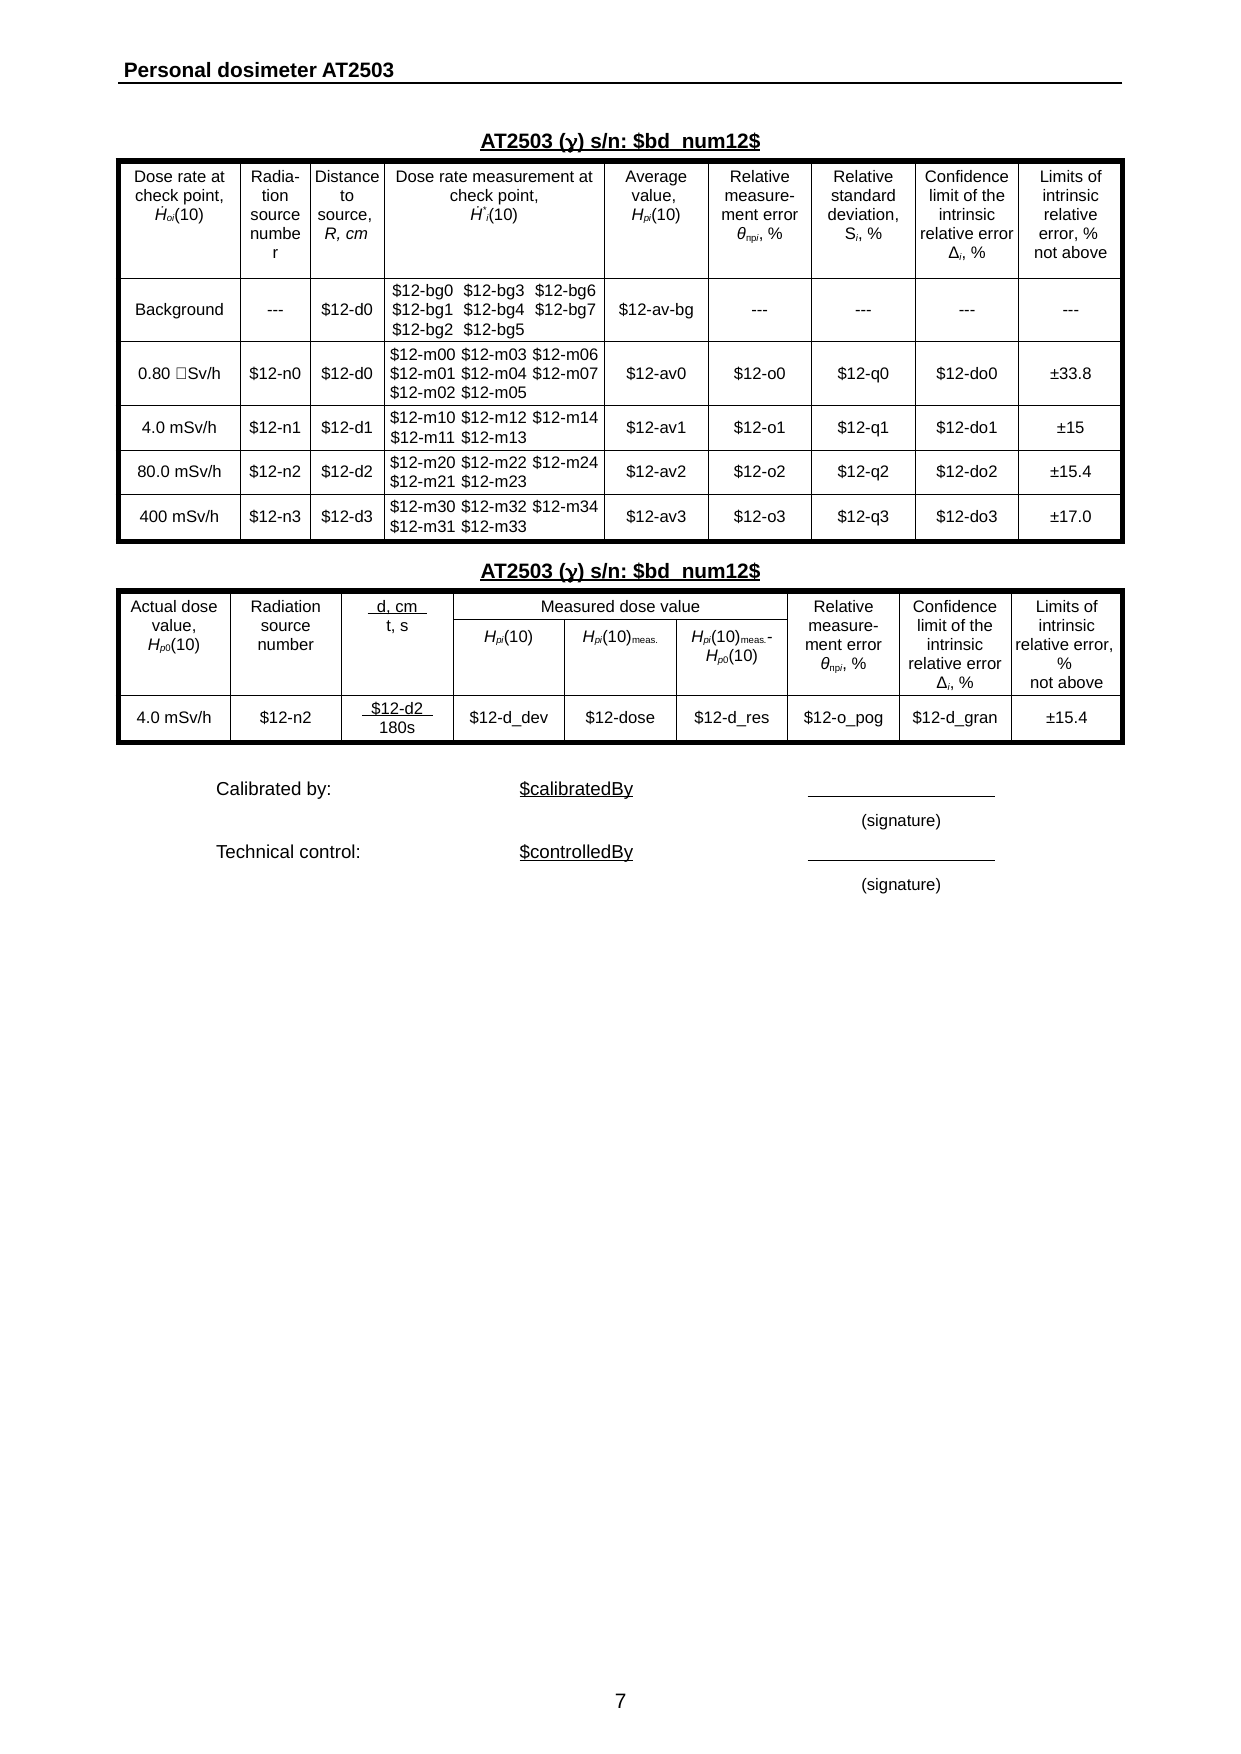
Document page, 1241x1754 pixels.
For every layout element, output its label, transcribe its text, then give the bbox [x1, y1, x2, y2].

table_cell [771, 836, 1031, 868]
table_cell $12-o0 [709, 342, 811, 405]
table_cell [210, 869, 514, 899]
table_cell $12-av0 [605, 342, 708, 405]
table_cell $12-bg0 $12-bg1 $12-bg2 $12-bg3 $12-bg4 $12-bg5 $12-bg6 $12-bg7 [385, 279, 604, 341]
table_cell $12-o3 [709, 495, 811, 538]
table_cell $12-av-bg [605, 279, 708, 341]
table_cell $12-av1 [605, 406, 708, 449]
table_cell Distance to source, R, сm [311, 164, 384, 278]
table_cell $12-n1 [241, 406, 310, 449]
table_cell Hpi(10)meas. [565, 620, 676, 695]
table_cell $12-n2 [241, 451, 310, 494]
table_header AT2503 () s/n: $bd_num12$ [118, 544, 1122, 588]
table_cell ±33.8 [1019, 342, 1120, 405]
table_cell Technical control: [210, 836, 514, 868]
table_cell Radia-tion source number [241, 164, 310, 278]
table_cell --- [1019, 279, 1120, 341]
table_cell $12-d_gran [900, 696, 1011, 740]
table_cell 80.0 mSv/h [121, 451, 240, 494]
table_cell 4.0 mSv/h [121, 696, 230, 740]
table_cell $12-n0 [241, 342, 310, 405]
table_cell $12-d0 [311, 279, 384, 341]
table_cell $12-o1 [709, 406, 811, 449]
table_cell Radiation source number [231, 594, 341, 695]
table_cell Hpi(10) [454, 620, 564, 695]
table_cell --- [709, 279, 811, 341]
table_cell ±17.0 [1019, 495, 1120, 538]
table_cell 4.0 mSv/h [121, 406, 240, 449]
table_cell $12-d2 180s [342, 696, 453, 740]
table_cell $12-m20 $12-m21 $12-m22 $12-m23 $12-m24 [385, 451, 604, 494]
table_cell $12-q2 [812, 451, 915, 494]
table_cell $12-d1 [311, 406, 384, 449]
table_cell $12-dose [565, 696, 676, 740]
table_cell Relative measure-ment error θпрi, % [788, 594, 899, 695]
table_cell (signature) [771, 869, 1031, 899]
table_cell Measured dose value [454, 594, 787, 619]
table_cell --- [916, 279, 1018, 341]
table_cell $12-m10 $12-m11 $12-m12 $12-m13 $12-m14 [385, 406, 604, 449]
table_cell (signature) [771, 805, 1031, 836]
table_cell 400 mSv/h [121, 495, 240, 538]
table_cell Confidence limit of the intrinsic relative error Δi, % [900, 594, 1011, 695]
table_cell $controlledBy [514, 836, 771, 868]
table_cell Dose rate at check point, Ḣoi(10) [121, 164, 240, 278]
table_cell $12-d0 [311, 342, 384, 405]
table_cell ±15 [1019, 406, 1120, 449]
table_cell [514, 805, 771, 836]
table_cell Hpi(10)meas.-Hp0(10) [677, 620, 787, 695]
table_cell $12-d2 [311, 451, 384, 494]
table_header AT2503 () s/n: $bd_num12$ [118, 114, 1122, 158]
table_cell --- [812, 279, 915, 341]
table_cell Confidence limit of the intrinsic relative error Δi, % [916, 164, 1018, 278]
table_cell $12-q0 [812, 342, 915, 405]
table_cell Dose rate measurement at check point, Ḣ*i(10) [385, 164, 604, 278]
table_header [771, 772, 1031, 805]
table_cell $12-do2 [916, 451, 1018, 494]
table_cell Relative measure-ment error θпрi, % [709, 164, 811, 278]
table_cell $12-av2 [605, 451, 708, 494]
table_cell $12-av3 [605, 495, 708, 538]
table_cell Limits of intrinsic relative error, % not above [1012, 594, 1120, 695]
table_cell Average value, Hpi(10) [605, 164, 708, 278]
table_cell [514, 869, 771, 899]
table_cell $12-q1 [812, 406, 915, 449]
table_header $calibratedBy [514, 772, 771, 805]
table_cell $12-d3 [311, 495, 384, 538]
table_cell Relative standard deviation, Si, % [812, 164, 915, 278]
table_cell d, cm t, s [342, 594, 453, 695]
table_cell [210, 805, 514, 836]
table_cell --- [241, 279, 310, 341]
table_cell ±15.4 [1012, 696, 1120, 740]
table_cell 0.80 Sv/h [121, 342, 240, 405]
table_cell $12-q3 [812, 495, 915, 538]
table_cell $12-do0 [916, 342, 1018, 405]
table_header Calibrated by: [210, 772, 514, 805]
table_cell Limits of intrinsic relative error, % not above [1019, 164, 1120, 278]
table_cell $12-o_pog [788, 696, 899, 740]
table_cell $12-d_res [677, 696, 787, 740]
table_cell Background [121, 279, 240, 341]
table_cell $12-m30 $12-m31 $12-m32 $12-m33 $12-m34 [385, 495, 604, 538]
table_cell $12-d_dev [454, 696, 564, 740]
table_cell $12-m00 $12-m01 $12-m02 $12-m03 $12-m04 $12-m05 $12-m06 $12-m07 [385, 342, 604, 405]
table_cell $12-n2 [231, 696, 341, 740]
table_cell $12-do3 [916, 495, 1018, 538]
table_cell $12-n3 [241, 495, 310, 538]
table_cell Actual dose value, Hp0(10) [121, 594, 230, 695]
table_cell ±15.4 [1019, 451, 1120, 494]
table_cell $12-o2 [709, 451, 811, 494]
table_cell $12-do1 [916, 406, 1018, 449]
